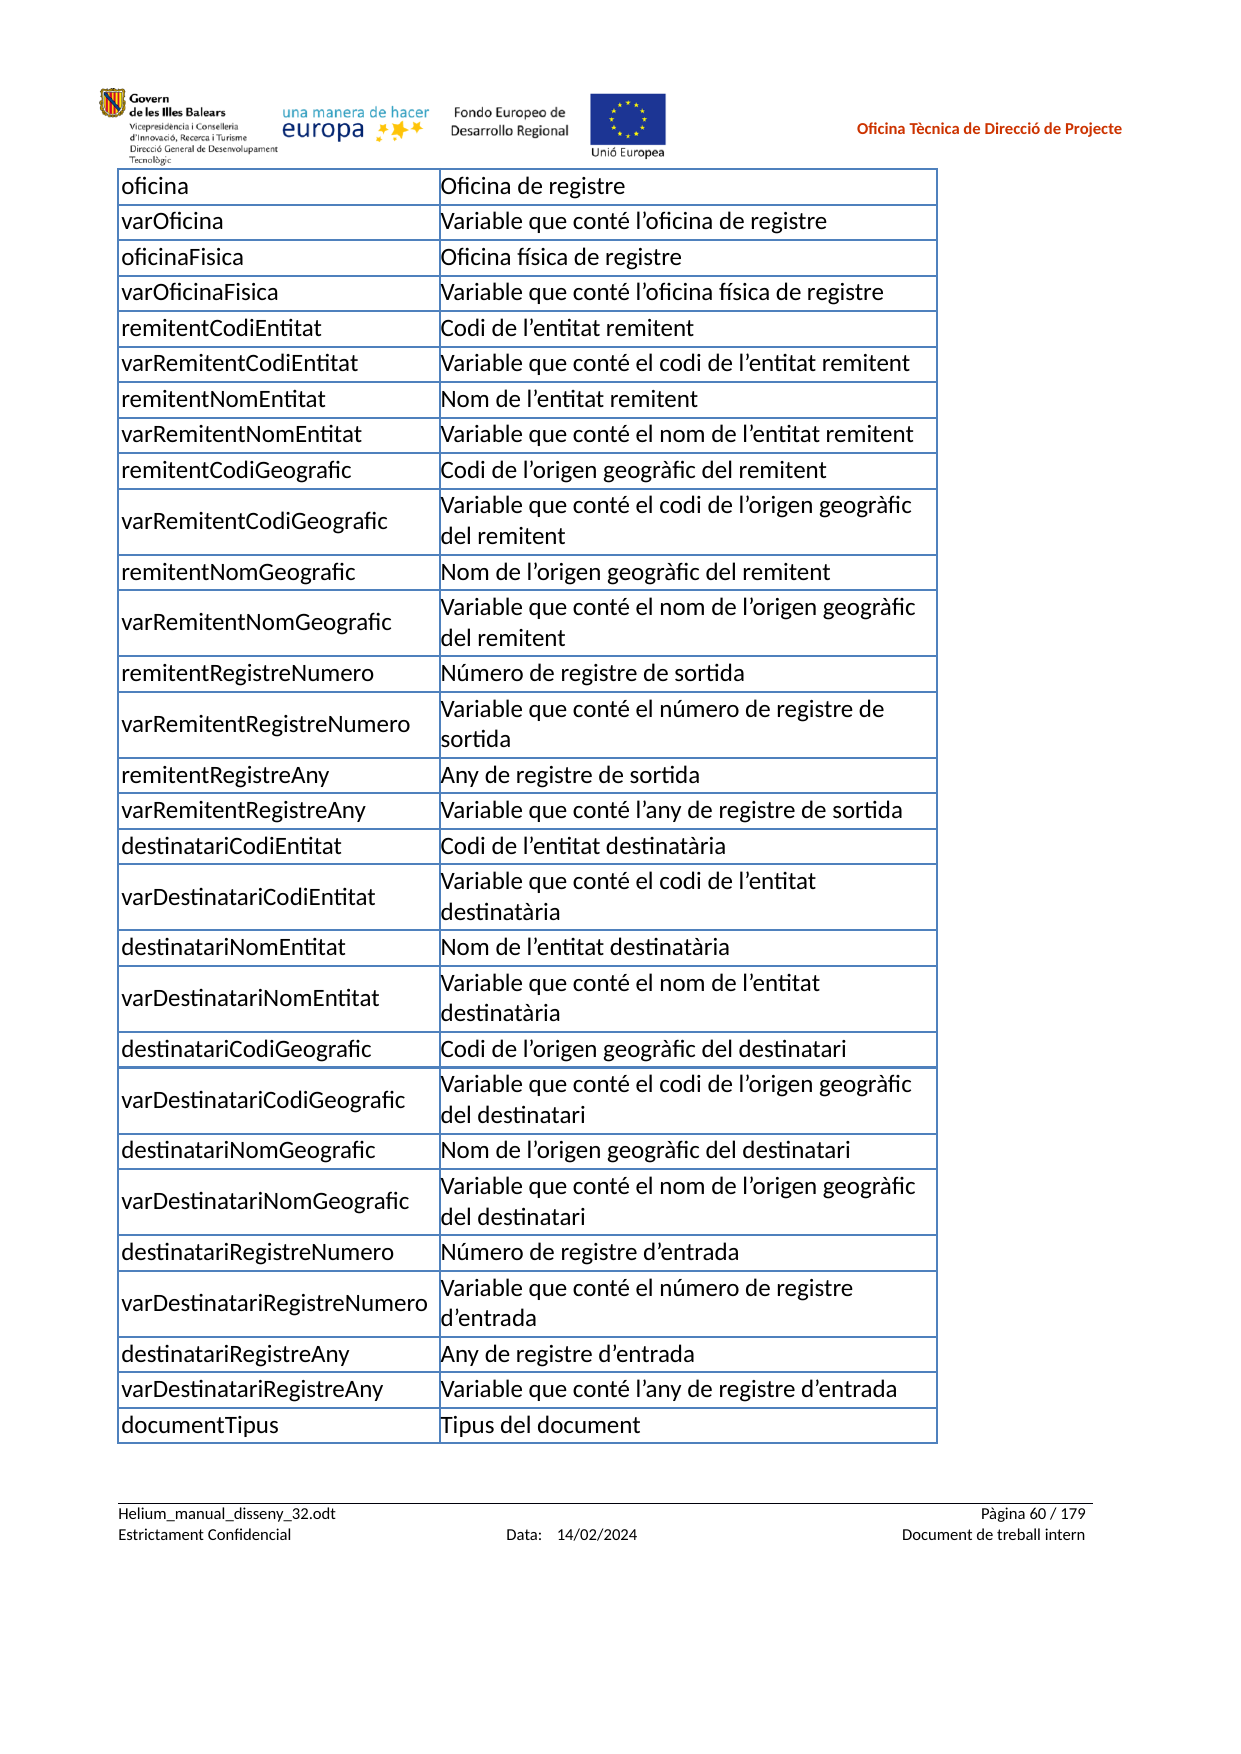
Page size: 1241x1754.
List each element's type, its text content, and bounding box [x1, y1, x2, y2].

table_cell Variable que conté el número de registre de sortida [441, 693, 936, 757]
table_cell remitentRegistreAny [119, 759, 439, 792]
table_cell oficina [119, 170, 439, 203]
table_cell varDestinatariCodiEntitat [119, 865, 439, 929]
table_cell varDestinatariNomEntitat [119, 967, 439, 1031]
table_cell varDestinatariRegistreAny [119, 1373, 439, 1407]
table_cell varRemitentNomEntitat [119, 419, 439, 452]
table_cell destinatariRegistreAny [119, 1338, 439, 1371]
table_cell Variable que conté l’any de registre d’entrada [441, 1373, 936, 1407]
table_cell Variable que conté el nom de l’origen geogràfic del destinatari [441, 1170, 936, 1234]
table_cell Tipus del document [441, 1409, 936, 1442]
table_cell destinatariNomGeografic [119, 1135, 439, 1168]
table_cell varOficinaFisica [119, 277, 439, 310]
table_cell Variable que conté l’oficina física de registre [441, 277, 936, 310]
table_cell destinatariCodiEntitat [119, 830, 439, 863]
table_cell Variable que conté el nom de l’origen geogràfic del remitent [441, 591, 936, 655]
table_cell Variable que conté l’any de registre de sortida [441, 794, 936, 828]
table_cell remitentNomEntitat [119, 383, 439, 417]
table_cell Any de registre d’entrada [441, 1338, 936, 1371]
table_cell remitentCodiEntitat [119, 312, 439, 346]
table_cell Variable que conté el codi de l’entitat remitent [441, 348, 936, 381]
table_cell Codi de l’entitat remitent [441, 312, 936, 346]
table_cell Variable que conté el nom de l’entitat remitent [441, 419, 936, 452]
table_cell Número de registre d’entrada [441, 1236, 936, 1269]
picture [99, 87, 668, 166]
table_cell Codi de l’entitat destinatària [441, 830, 936, 863]
table_cell remitentRegistreNumero [119, 657, 439, 691]
table_cell Variable que conté el número de registre d’entrada [441, 1272, 936, 1336]
table_cell documentTipus [119, 1409, 439, 1442]
table_cell Nom de l’entitat destinatària [441, 931, 936, 965]
table_cell destinatariRegistreNumero [119, 1236, 439, 1269]
table_cell varRemitentCodiEntitat [119, 348, 439, 381]
table_cell varDestinatariRegistreNumero [119, 1272, 439, 1336]
table_cell Nom de l’entitat remitent [441, 383, 936, 417]
table_cell Oficina de registre [441, 170, 936, 203]
table_cell oficinaFisica [119, 241, 439, 274]
table_cell Variable que conté el nom de l’entitat destinatària [441, 967, 936, 1031]
table_cell Oficina física de registre [441, 241, 936, 274]
table_cell varDestinatariNomGeografic [119, 1170, 439, 1234]
table_cell Número de registre de sortida [441, 657, 936, 691]
table_cell varRemitentRegistreNumero [119, 693, 439, 757]
table_cell Any de registre de sortida [441, 759, 936, 792]
table_cell varRemitentNomGeografic [119, 591, 439, 655]
table_cell varDestinatariCodiGeografic [119, 1069, 439, 1132]
table_cell Nom de l’origen geogràfic del remitent [441, 556, 936, 589]
table_cell varOficina [119, 206, 439, 239]
table_cell remitentCodiGeografic [119, 454, 439, 488]
table_cell remitentNomGeografic [119, 556, 439, 589]
table_cell varRemitentRegistreAny [119, 794, 439, 828]
table_cell varRemitentCodiGeografic [119, 490, 439, 554]
table_cell Codi de l’origen geogràfic del remitent [441, 454, 936, 488]
table_cell destinatariCodiGeografic [119, 1033, 439, 1066]
table_cell Variable que conté el codi de l’origen geogràfic del remitent [441, 490, 936, 554]
table_cell Variable que conté el codi de l’origen geogràfic del destinatari [441, 1069, 936, 1132]
table_cell Codi de l’origen geogràfic del destinatari [441, 1033, 936, 1066]
table_cell Variable que conté l’oficina de registre [441, 206, 936, 239]
table_cell Variable que conté el codi de l’entitat destinatària [441, 865, 936, 929]
table_cell destinatariNomEntitat [119, 931, 439, 965]
table_cell Nom de l’origen geogràfic del destinatari [441, 1135, 936, 1168]
